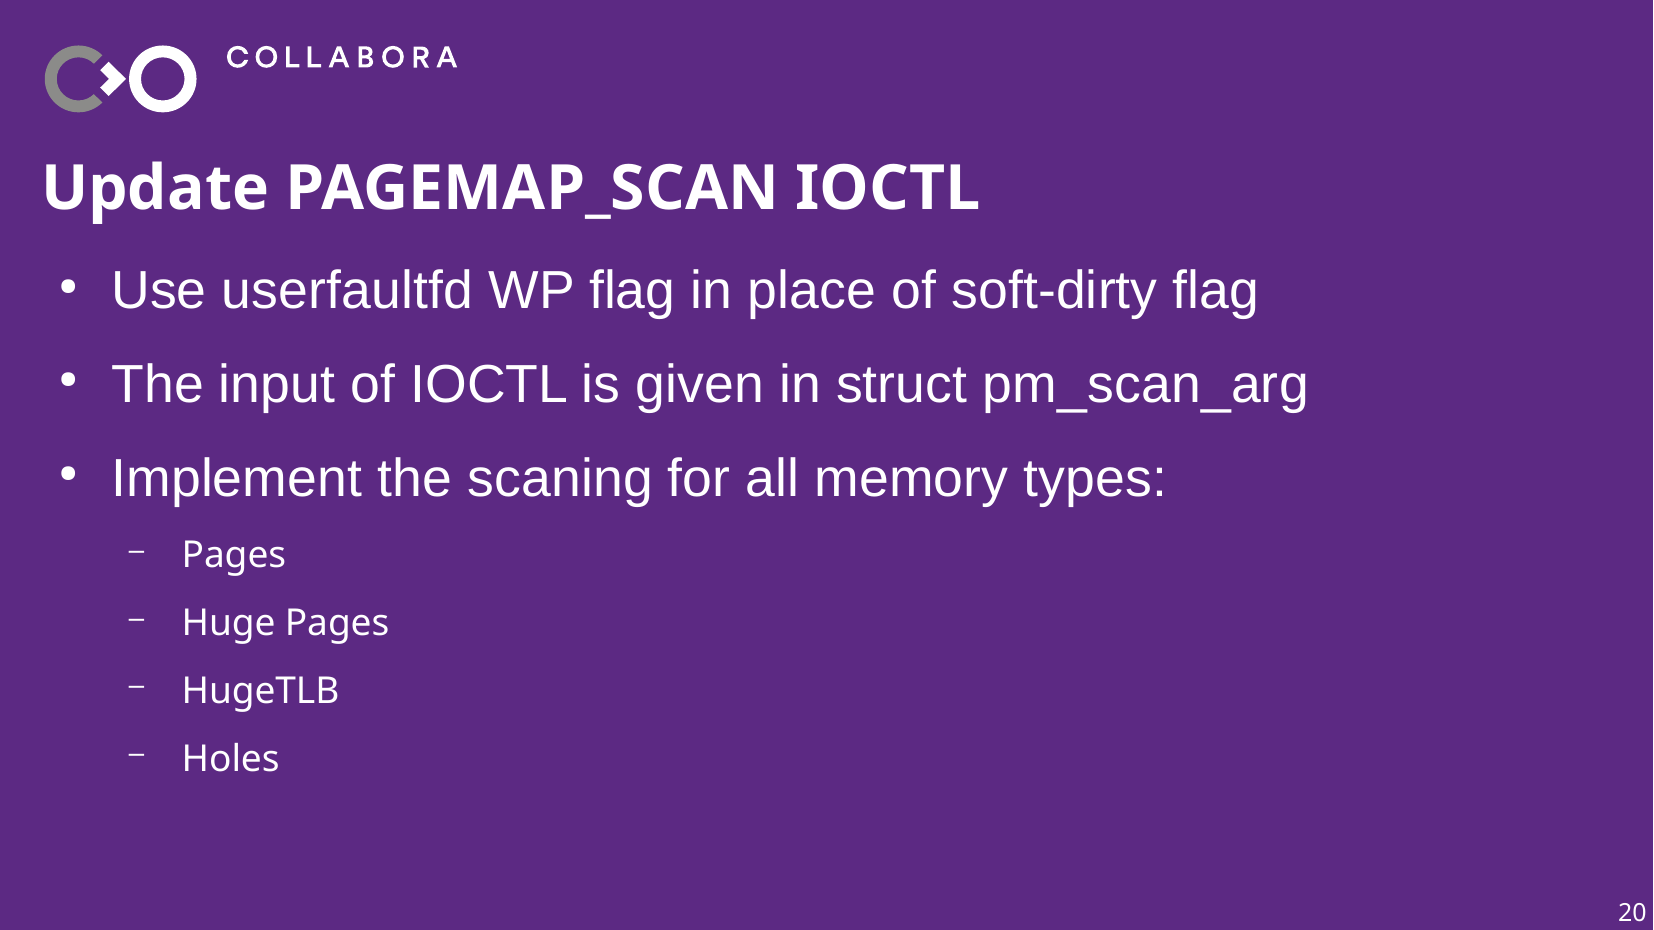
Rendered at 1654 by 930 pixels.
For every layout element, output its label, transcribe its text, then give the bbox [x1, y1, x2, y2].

list Use userfaultfd WP flag in place of soft-dirty flag The input of IOCTL is given in struct pm_scan_arg Implement the scaning for all memory types: Pages Huge Pages HugeTLB Holes [41, 255, 1614, 780]
title Update PAGEMAP_SCAN IOCTL [41, 146, 1614, 255]
